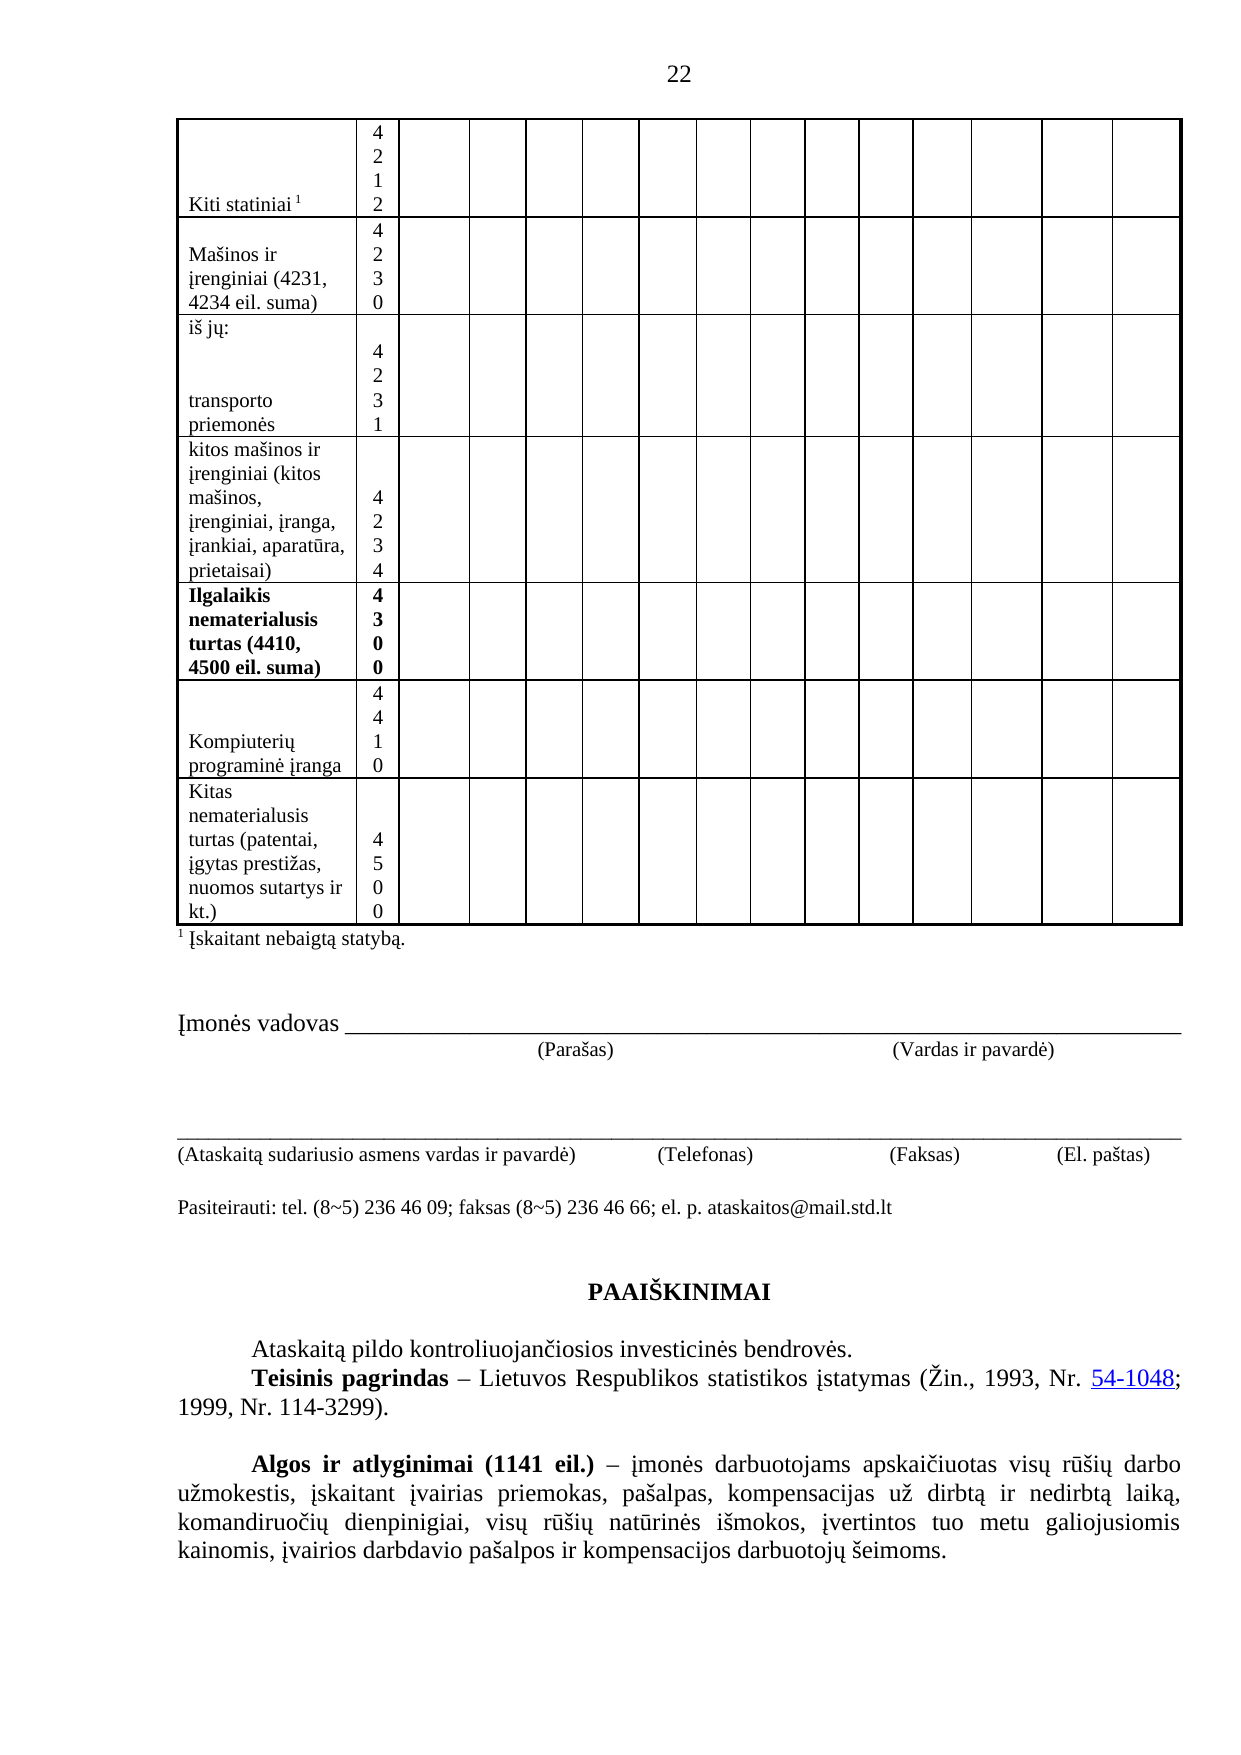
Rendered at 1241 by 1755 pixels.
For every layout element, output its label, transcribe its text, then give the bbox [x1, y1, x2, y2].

table_cell [640, 339, 696, 436]
table_cell [470, 681, 525, 777]
table_cell [914, 437, 971, 582]
table_cell [527, 218, 582, 314]
table_cell kitos mašinos ir įrenginiai (kitos mašinos, įrenginiai, įranga, įrankiai, aparatūra, prietaisai) [179, 437, 356, 582]
table_cell [751, 437, 804, 582]
table_cell [806, 339, 858, 436]
table_cell [1043, 315, 1112, 339]
table_cell [860, 339, 912, 436]
table_cell [1043, 681, 1112, 777]
table_cell [972, 583, 1041, 679]
table_cell [751, 120, 804, 216]
table_cell [697, 437, 750, 582]
table_cell [527, 779, 582, 923]
table_cell [806, 583, 858, 679]
table_cell [640, 779, 696, 923]
table_cell [697, 218, 750, 314]
table_cell [470, 120, 525, 216]
table_cell [1113, 120, 1179, 216]
table_cell 4300 [357, 583, 398, 679]
text Teisinis pagrindas – Lietuvos Respublikos statistikos įstatymas (Žin., 1993, Nr. 54-1048; 1999, Nr. 114-3299). [177, 1363, 1181, 1420]
table_cell [583, 583, 638, 679]
table_cell [972, 339, 1041, 436]
table_cell [860, 218, 912, 314]
table_cell [914, 583, 971, 679]
table_cell [583, 315, 638, 339]
table_cell [1113, 779, 1179, 923]
table_cell [1113, 583, 1179, 679]
table_cell [640, 120, 696, 216]
table_cell transporto priemonės [179, 339, 356, 436]
table_cell [806, 120, 858, 216]
table_cell [527, 120, 582, 216]
table_cell [470, 218, 525, 314]
table_cell [914, 315, 971, 339]
table_cell [806, 779, 858, 923]
table_cell [470, 583, 525, 679]
table_cell [860, 779, 912, 923]
table_cell [583, 218, 638, 314]
table_cell [400, 339, 469, 436]
text (Parašas) (Vardas ir pavardė) [177, 1037, 1181, 1061]
table_cell [860, 681, 912, 777]
table_cell Kompiuterių programinė įranga [179, 681, 356, 777]
table_cell [751, 779, 804, 923]
table_cell [914, 120, 971, 216]
table_cell [697, 681, 750, 777]
table_cell [583, 779, 638, 923]
table_cell [914, 218, 971, 314]
table_cell [1043, 218, 1112, 314]
table_cell [400, 315, 469, 339]
table_cell [860, 120, 912, 216]
table_cell [1113, 315, 1179, 339]
table_cell [697, 339, 750, 436]
table_cell [972, 779, 1041, 923]
table_cell [860, 315, 912, 339]
text Ataskaitą pildo kontroliuojančiosios investicinės bendrovės. [177, 1334, 1181, 1363]
table_cell [1043, 583, 1112, 679]
table_cell [470, 437, 525, 582]
table_cell 4234 [357, 437, 398, 582]
table_cell [751, 315, 804, 339]
table_cell [400, 218, 469, 314]
table_cell 4410 [357, 681, 398, 777]
text 1 Įskaitant nebaigtą statybą. [177, 926, 1181, 950]
table_cell [806, 437, 858, 582]
table_cell [357, 315, 398, 339]
table_cell [640, 681, 696, 777]
table_cell [1113, 681, 1179, 777]
table_cell [1043, 437, 1112, 582]
table_cell [806, 218, 858, 314]
table_cell [914, 681, 971, 777]
table_cell [640, 437, 696, 582]
table_cell [751, 218, 804, 314]
table_cell [914, 779, 971, 923]
table_cell [527, 583, 582, 679]
table_cell Ilgalaikis nematerialusis turtas (4410, 4500 eil. suma) [179, 583, 356, 679]
table_cell [860, 583, 912, 679]
table_cell [527, 681, 582, 777]
table_cell [1113, 339, 1179, 436]
table_cell [697, 583, 750, 679]
table_cell [972, 218, 1041, 314]
table_cell [697, 120, 750, 216]
table_cell [1043, 120, 1112, 216]
table_cell [640, 315, 696, 339]
table_cell [583, 681, 638, 777]
table_cell [400, 779, 469, 923]
table_cell [1113, 437, 1179, 582]
table_cell Kiti statiniai 1 [179, 120, 356, 216]
table_cell [400, 583, 469, 679]
table_cell [697, 315, 750, 339]
table_cell 4231 [357, 339, 398, 436]
table_cell [972, 681, 1041, 777]
table_cell [470, 339, 525, 436]
table_cell [860, 437, 912, 582]
table_cell Kitas nematerialusis turtas (patentai, įgytas prestižas, nuomos sutartys ir kt.) [179, 779, 356, 923]
table_cell [751, 583, 804, 679]
text Algos ir atlyginimai (1141 eil.) – įmonės darbuotojams apskaičiuotas visų rūšių darbo užmokestis, įskaitant įvairias priemokas, pašalpas, kompensacijas už dirbtą ir nedirbtą laiką, komandiruočių dienpinigiai, visų rūšių natūrinės išmokos, įvertintos tuo metu galiojusiomis kainomis, įvairios darbdavio pašalpos ir kompensacijos darbuotojų šeimoms. [177, 1449, 1181, 1564]
table_cell 4230 [357, 218, 398, 314]
table_cell [470, 315, 525, 339]
table_cell [583, 437, 638, 582]
table_cell [640, 218, 696, 314]
table_cell [972, 315, 1041, 339]
table_cell [806, 681, 858, 777]
table_cell [527, 315, 582, 339]
table_cell [400, 120, 469, 216]
table_cell [640, 583, 696, 679]
table_cell [972, 437, 1041, 582]
table_cell [527, 339, 582, 436]
table_cell Mašinos ir įrenginiai (4231, 4234 eil. suma) [179, 218, 356, 314]
table_cell [972, 120, 1041, 216]
table_cell [400, 681, 469, 777]
table_cell [1043, 779, 1112, 923]
table_cell [400, 437, 469, 582]
text ___________ [177, 1118, 1181, 1139]
table_cell [914, 339, 971, 436]
table_cell [697, 779, 750, 923]
table_cell 4500 [357, 779, 398, 923]
table_cell iš jų: [179, 315, 356, 339]
text Pasiteirauti: tel. (8~5) 236 46 09; faksas (8~5) 236 46 66; el. p. ataskaitos@mail.std.lt [177, 1195, 1181, 1219]
table_cell [1113, 218, 1179, 314]
table_cell [1043, 339, 1112, 436]
table_cell 4212 [357, 120, 398, 216]
table_cell [751, 681, 804, 777]
text PAAIŠKINIMAI [177, 1277, 1181, 1305]
table_cell [806, 315, 858, 339]
text Įmonės vadovas [177, 1008, 1181, 1037]
table_cell [527, 437, 582, 582]
table_cell [583, 339, 638, 436]
table_cell [583, 120, 638, 216]
table_cell [751, 339, 804, 436]
table_cell [470, 779, 525, 923]
text (Ataskaitą sudariusio asmens vardas ir pavardė) (Telefonas) (Faksas) (El. paštas) [177, 1142, 1181, 1166]
